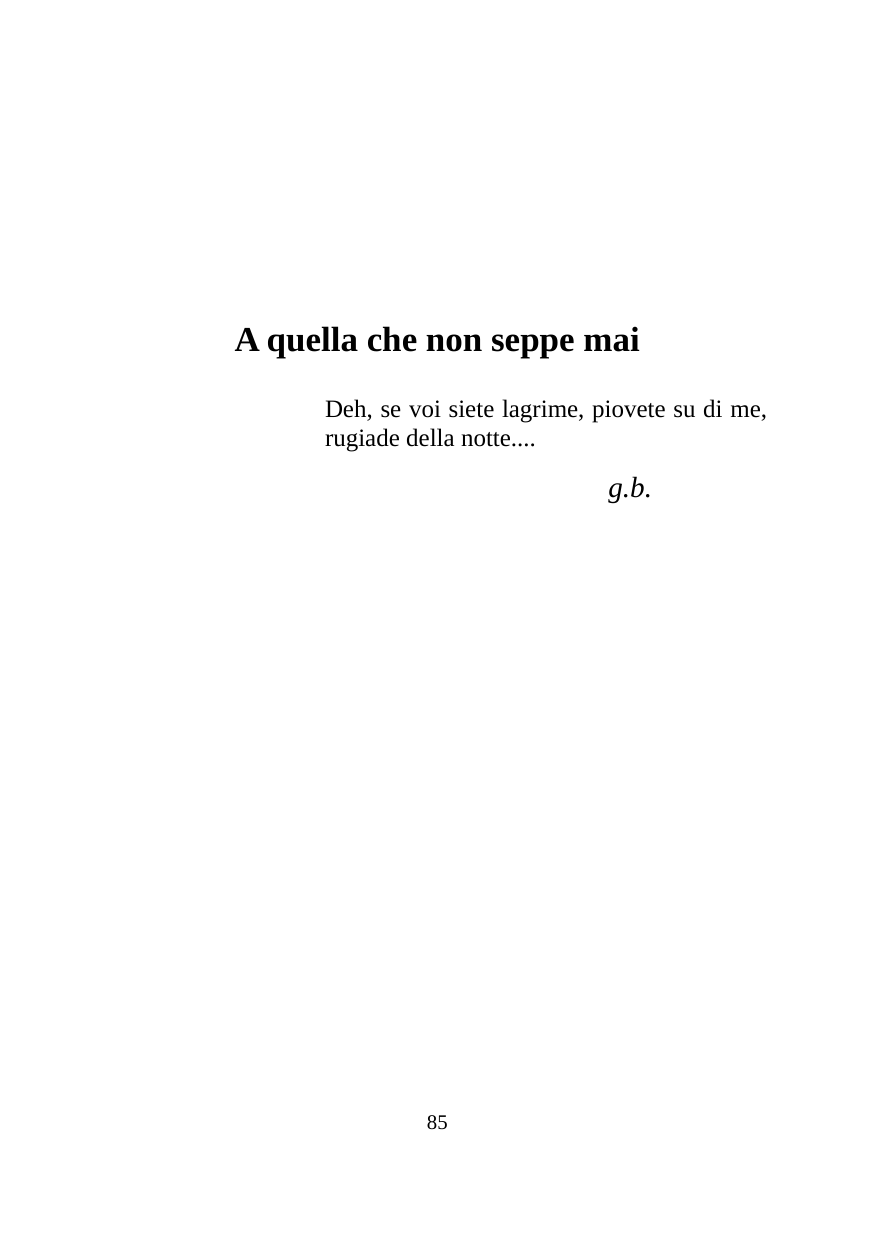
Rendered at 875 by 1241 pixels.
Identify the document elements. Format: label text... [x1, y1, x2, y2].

text g.b. [579, 470, 768, 503]
subtitle A quella che non seppe mai [106, 319, 768, 359]
text Deh, se voi siete lagrime, piovete su di me, rugiade della notte.... [325, 394, 768, 452]
